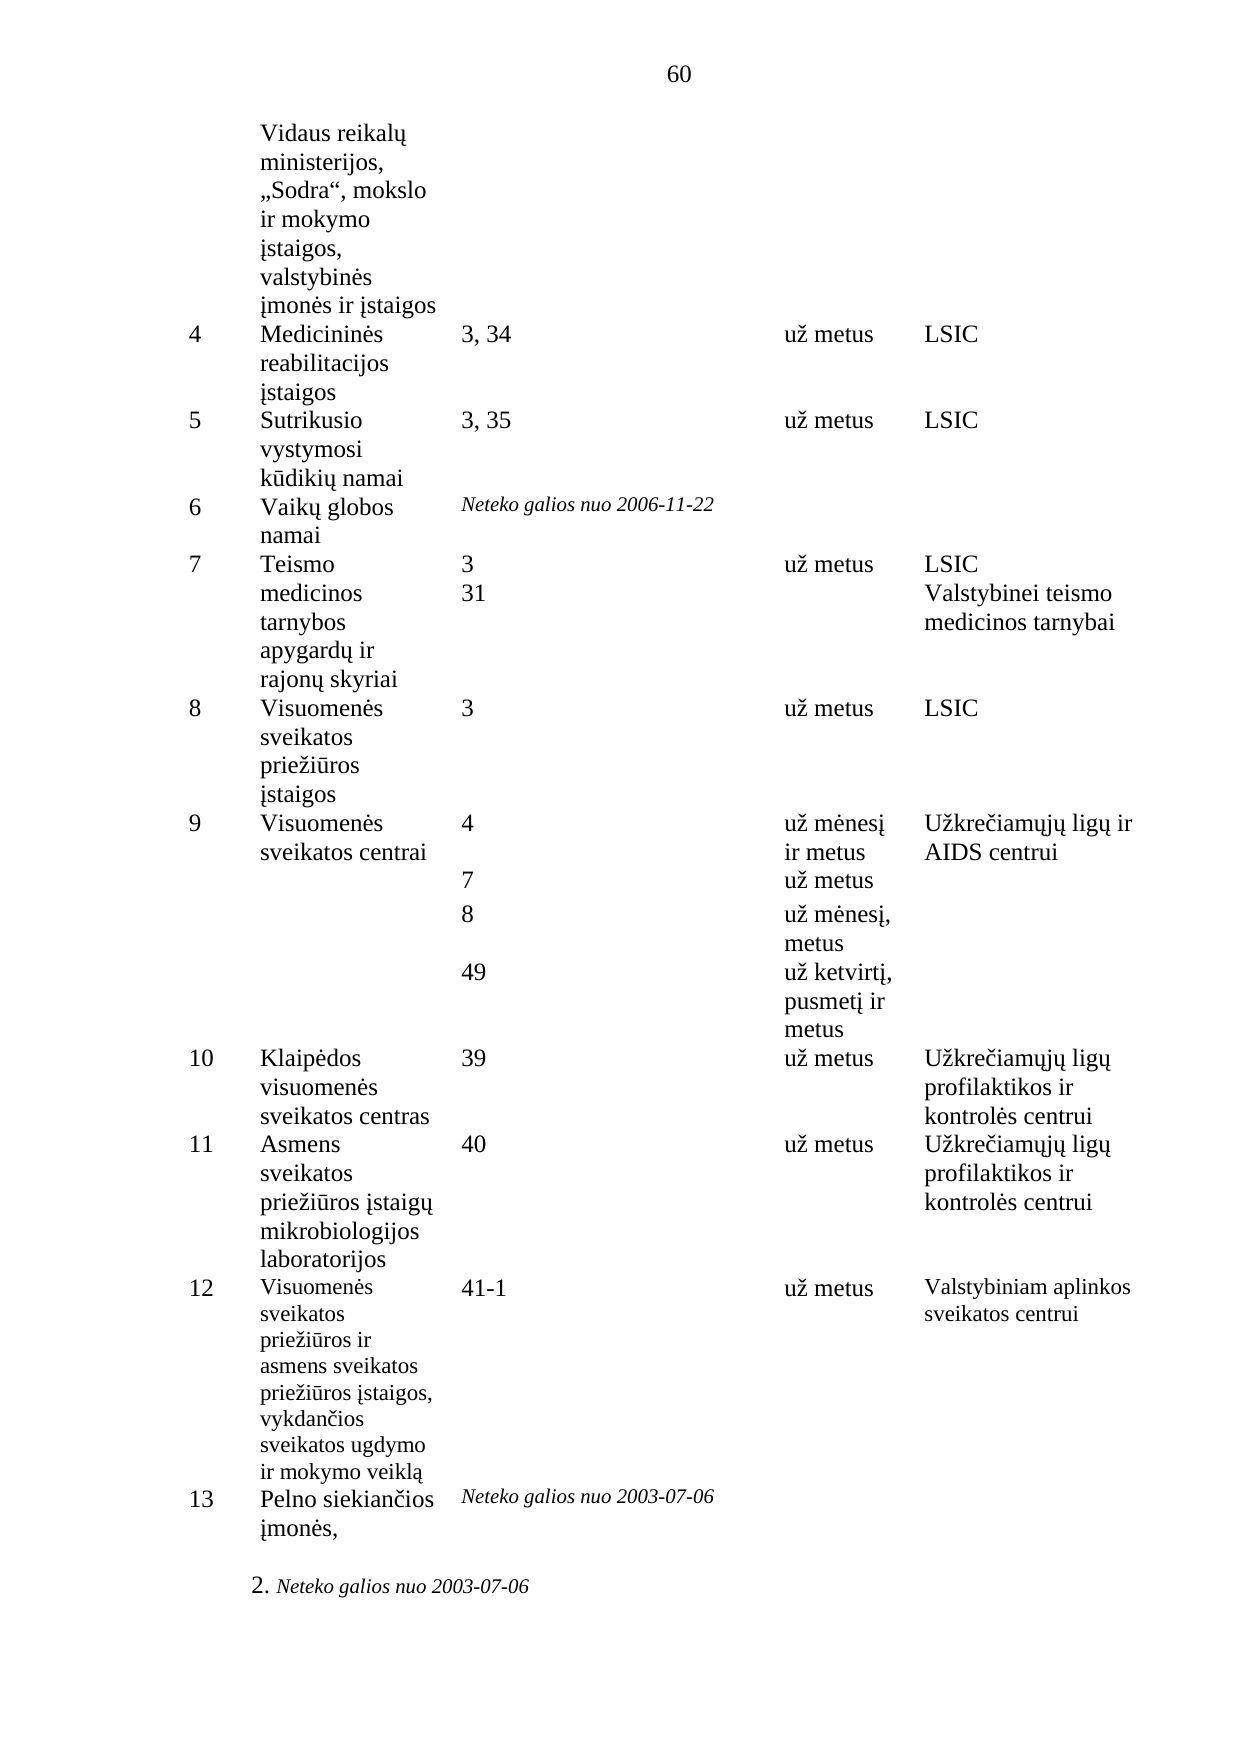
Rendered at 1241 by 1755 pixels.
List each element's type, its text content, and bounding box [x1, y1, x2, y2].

table_cell [773, 492, 913, 549]
table_cell [773, 118, 913, 319]
table_cell už metus [773, 1273, 913, 1484]
table_cell Vidaus reikalų ministerijos, „Sodra“, mokslo ir mokymo įstaigos, valstybinės įmonės ir įstaigos [249, 118, 450, 319]
table_cell LSIC [913, 406, 1180, 492]
table_cell Vaikų globos namai [249, 492, 450, 549]
table_cell už metus [773, 319, 913, 406]
table_cell Užkrečiamųjų ligų ir AIDS centrui [913, 808, 1180, 866]
table_cell [913, 957, 1180, 1043]
table_cell LSIC [913, 693, 1180, 808]
table_cell už mėnesį, metus [773, 900, 913, 957]
table_cell LSIC [913, 319, 1180, 406]
table_cell [773, 1484, 913, 1542]
table_cell už metus [773, 406, 913, 492]
table_cell Neteko galios nuo 2006-11-22 [450, 492, 773, 549]
table_cell už ketvirtį, pusmetį ir metus [773, 957, 913, 1043]
table_cell 11 [177, 1130, 248, 1273]
table_cell [913, 492, 1180, 549]
table_cell Medicininės reabilitacijos įstaigos [249, 319, 450, 406]
table_cell Neteko galios nuo 2003-07-06 [450, 1484, 773, 1542]
table_cell Pelno siekiančios įmonės, [249, 1484, 450, 1542]
table_cell 5 [177, 406, 248, 492]
table_cell už metus [773, 1130, 913, 1273]
table_cell 49 [450, 957, 773, 1043]
table_cell už mėnesį ir metus [773, 808, 913, 866]
table_cell Visuomenės sveikatos centrai [249, 808, 450, 1043]
table_cell 39 [450, 1043, 773, 1129]
table_cell už metus [773, 1043, 913, 1129]
table_cell 4 [177, 319, 248, 406]
table_cell 3 31 [450, 549, 773, 693]
table_cell 3, 34 [450, 319, 773, 406]
table_cell LSIC Valstybinei teismo medicinos tarnybai [913, 549, 1180, 693]
table_cell 3, 35 [450, 406, 773, 492]
table_cell [913, 1484, 1180, 1542]
table_cell Teismo medicinos tarnybos apygardų ir rajonų skyriai [249, 549, 450, 693]
table_cell Asmens sveikatos priežiūros įstaigų mikrobiologijos laboratorijos [249, 1130, 450, 1273]
table_cell Klaipėdos visuomenės sveikatos centras [249, 1043, 450, 1129]
table_cell 40 [450, 1130, 773, 1273]
table_cell [913, 900, 1180, 957]
table_cell 41-1 [450, 1273, 773, 1484]
table_cell 3 [450, 693, 773, 808]
table_cell 13 [177, 1484, 248, 1542]
table_cell Visuomenės sveikatos priežiūros įstaigos [249, 693, 450, 808]
table_cell [913, 866, 1180, 899]
table_cell Valstybiniam aplinkos sveikatos centrui [913, 1273, 1180, 1484]
table_cell [450, 118, 773, 319]
table_cell [177, 118, 248, 319]
table_cell Visuomenės sveikatos priežiūros ir asmens sveikatos priežiūros įstaigos, vykdančios sveikatos ugdymo ir mokymo veiklą [249, 1273, 450, 1484]
table_cell 4 [450, 808, 773, 866]
table_cell 8 [177, 693, 248, 808]
table_cell už metus [773, 693, 913, 808]
table_cell [913, 118, 1180, 319]
table_cell 7 [450, 866, 773, 899]
table_cell 9 [177, 808, 248, 1043]
table_cell už metus [773, 866, 913, 899]
table_cell 8 [450, 900, 773, 957]
text 2. Neteko galios nuo 2003-07-06 [177, 1570, 1181, 1599]
table_cell 10 [177, 1043, 248, 1129]
table_cell 7 [177, 549, 248, 693]
table_cell už metus [773, 549, 913, 693]
table_cell Sutrikusio vystymosi kūdikių namai [249, 406, 450, 492]
table_cell 12 [177, 1273, 248, 1484]
table_cell Užkrečiamųjų ligų profilaktikos ir kontrolės centrui [913, 1130, 1180, 1273]
table_cell 6 [177, 492, 248, 549]
table_cell Užkrečiamųjų ligų profilaktikos ir kontrolės centrui [913, 1043, 1180, 1129]
